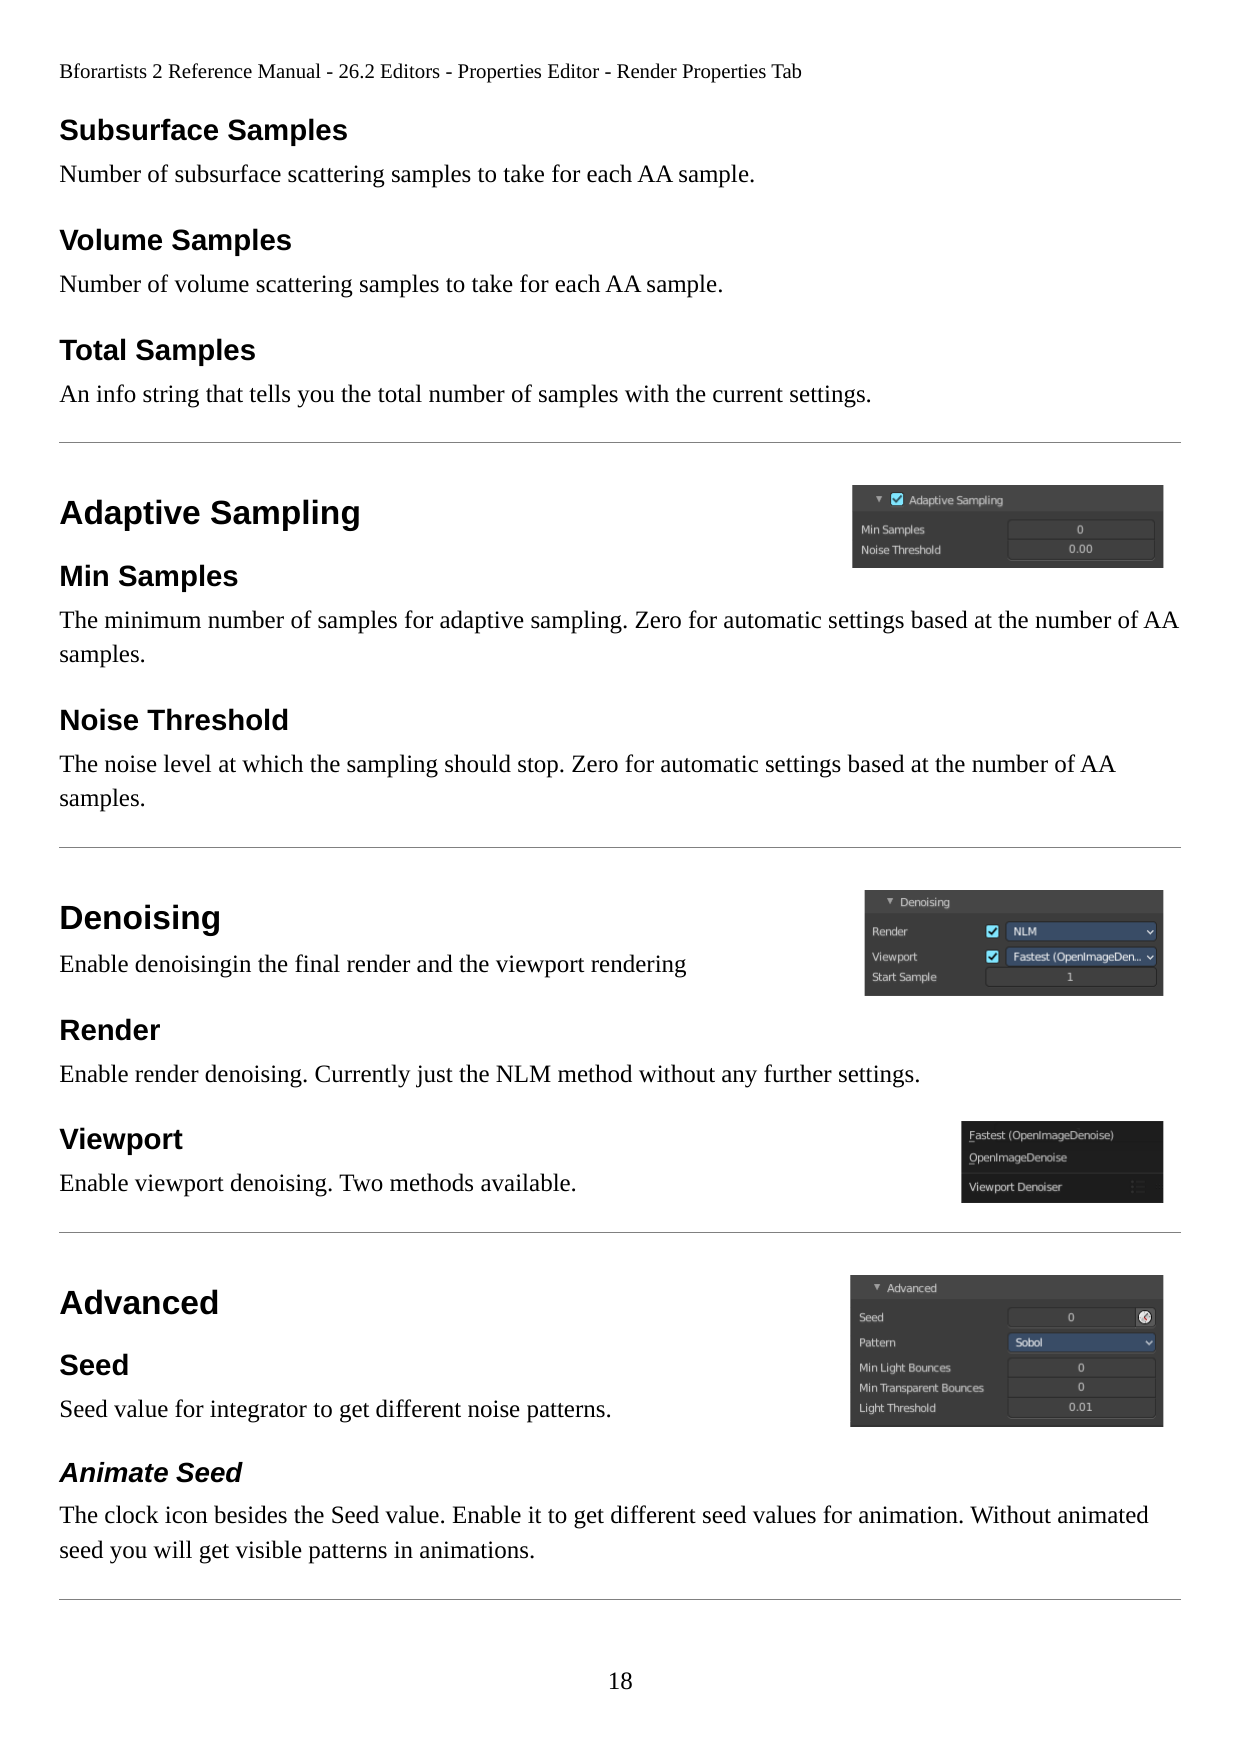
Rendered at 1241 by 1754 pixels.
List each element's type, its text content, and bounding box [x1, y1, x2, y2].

subtitle Subsurface Samples [59, 113, 1181, 146]
subtitle Min Samples [59, 558, 1181, 592]
text Number of subsurface scattering samples to take for each AA sample. [59, 159, 1181, 188]
subtitle Advanced [59, 1283, 850, 1321]
text The clock icon besides the Seed value. Enable it to get different seed values for animation. Without animated seed you will get visible patterns in animations. [59, 1501, 1181, 1564]
subtitle Viewport [59, 1122, 961, 1156]
text An info string that tells you the total number of samples with the current settings. [59, 379, 1181, 407]
picture [852, 485, 1164, 568]
picture [864, 890, 1164, 996]
text Enable viewport denoising. Two methods available. [59, 1168, 961, 1197]
subtitle [1164, 1348, 1181, 1382]
subtitle Animate Seed [59, 1456, 1181, 1488]
subtitle [1164, 1122, 1181, 1156]
subtitle Seed [59, 1348, 850, 1382]
text The noise level at which the sampling should stop. Zero for automatic settings based at the number of AA samples. [59, 749, 1181, 812]
text The minimum number of samples for adaptive sampling. Zero for automatic settings based at the number of AA samples. [59, 605, 1181, 668]
subtitle Adaptive Sampling [59, 493, 852, 531]
subtitle Total Samples [59, 332, 1181, 366]
picture [961, 1121, 1164, 1203]
subtitle Denoising [59, 898, 864, 936]
subtitle Render [59, 1012, 1181, 1046]
text Number of volume scattering samples to take for each AA sample. [59, 269, 1181, 297]
text Seed value for integrator to get different noise patterns. [59, 1394, 850, 1423]
text Enable denoisingin the final render and the viewport rendering [59, 949, 864, 977]
text Enable render denoising. Currently just the NLM method without any further settings. [59, 1059, 1181, 1087]
subtitle [1164, 493, 1181, 531]
picture [850, 1275, 1164, 1427]
subtitle [1164, 1283, 1181, 1321]
subtitle Volume Samples [59, 222, 1181, 256]
subtitle [1164, 898, 1181, 936]
subtitle Noise Threshold [59, 703, 1181, 737]
